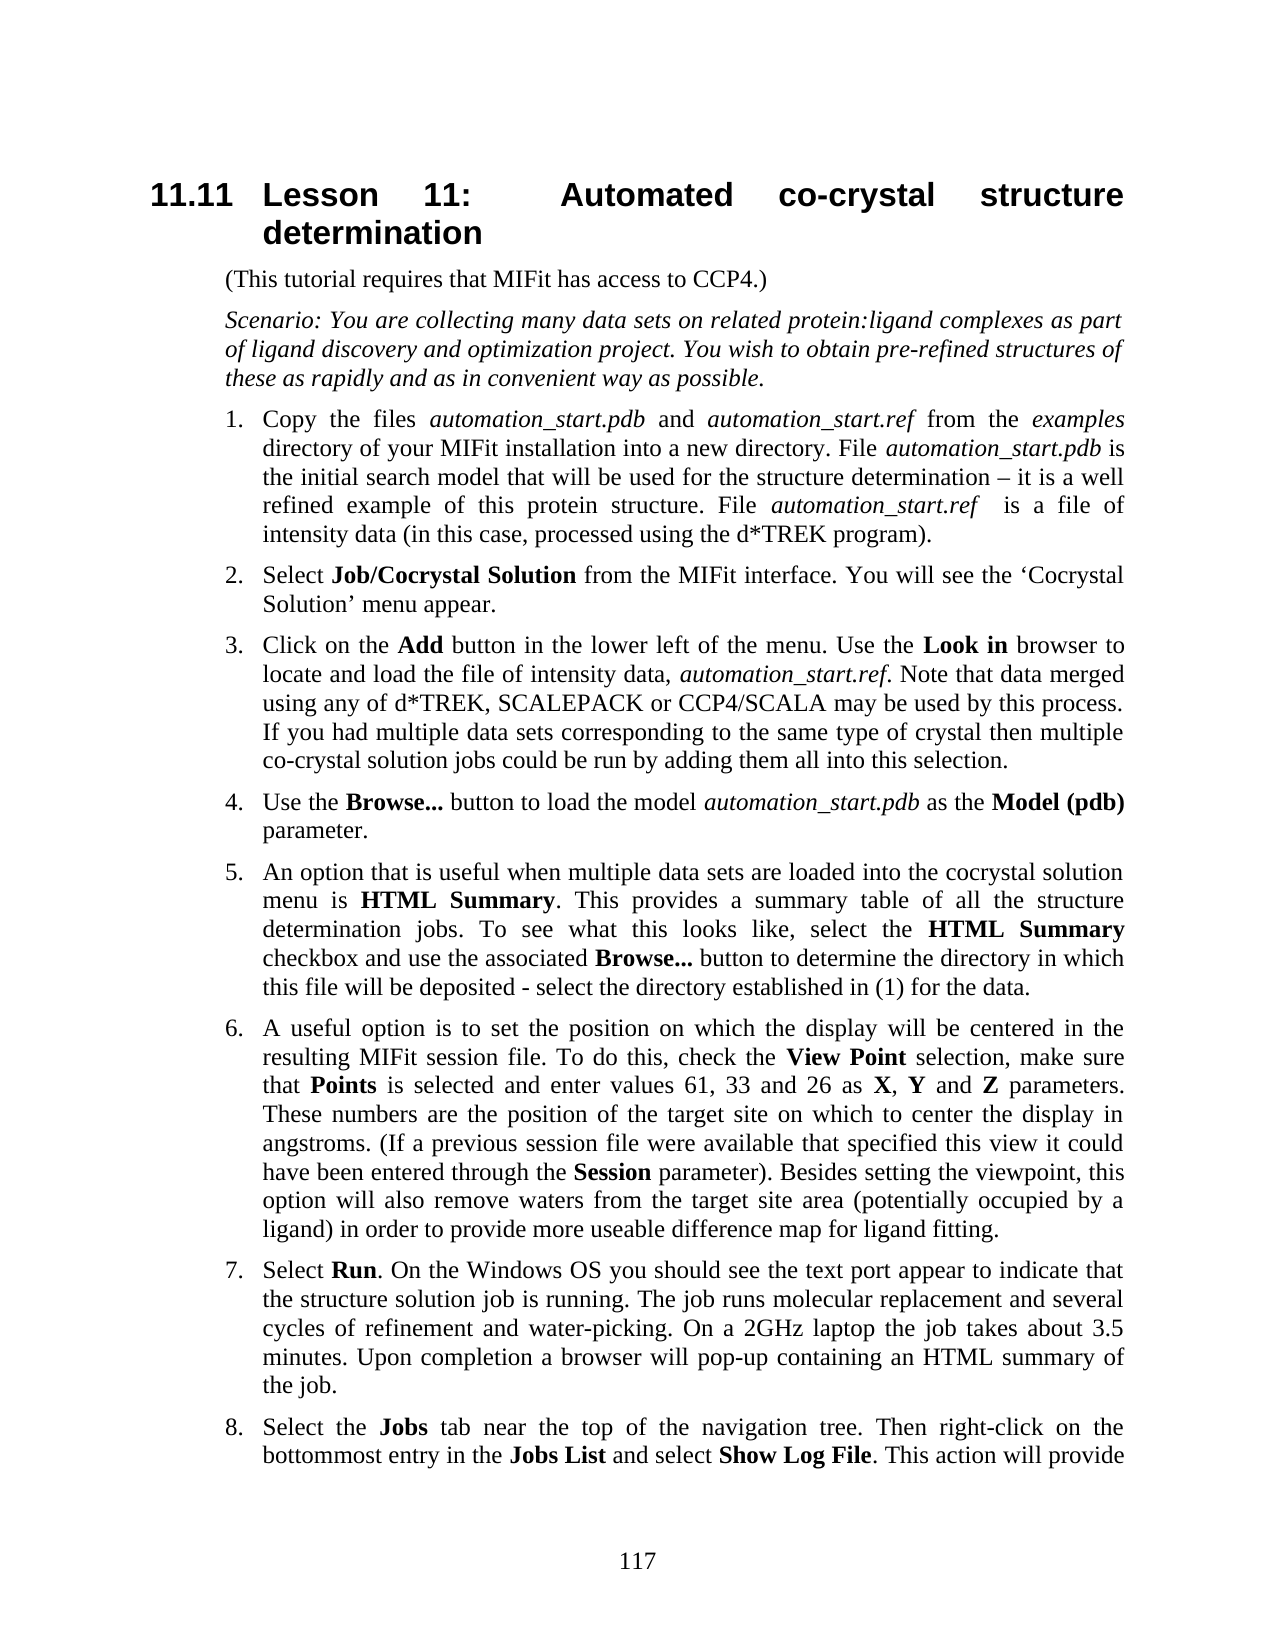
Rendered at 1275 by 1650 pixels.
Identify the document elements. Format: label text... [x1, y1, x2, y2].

subtitle Lesson 11: Automated co-crystal structure determination [150, 175, 1125, 252]
list Select Run. On the Windows OS you should see the text port appear to indicate that the structure solution job is running. The job runs molecular replacement and several cycles of refinement and water-picking. On a 2GHz laptop the job takes about 3.5 minutes. Upon completion a browser will pop-up containing an HTML summary of the job. [225, 1256, 1125, 1399]
list Select the Jobs tab near the top of the navigation tree. Then right-click on the bottommost entry in the Jobs List and select Show Log File. This action will provide [225, 1412, 1125, 1469]
list Select Job/Cocrystal Solution from the MIFit interface. You will see the ‘Cocrystal Solution’ menu appear. [225, 561, 1125, 618]
text Scenario: You are collecting many data sets on related protein:ligand complexes as part of ligand discovery and optimization project. You wish to obtain pre-refined structures of these as rapidly and as in convenient way as possible. [225, 306, 1125, 392]
list Click on the Add button in the lower left of the menu. Use the Look in browser to locate and load the file of intensity data, automation_start.ref. Note that data merged using any of d*TREK, SCALEPACK or CCP4/SCALA may be used by this process. If you had multiple data sets corresponding to the same type of crystal then multiple co-crystal solution jobs could be run by adding them all into this selection. [225, 631, 1125, 774]
list Copy the files automation_start.pdb and automation_start.ref from the examples directory of your MIFit installation into a new directory. File automation_start.pdb is the initial search model that will be used for the structure determination – it is a well refined example of this protein structure. File automation_start.ref is a file of intensity data (in this case, processed using the d*TREK program). [225, 404, 1125, 548]
list An option that is useful when multiple data sets are loaded into the cocrystal solution menu is HTML Summary. This provides a summary table of all the structure determination jobs. To see what this looks like, select the HTML Summary checkbox and use the associated Browse... button to determine the directory in which this file will be deposited - select the directory established in (1) for the data. [225, 857, 1125, 1001]
text (This tutorial requires that MIFit has access to CCP4.) [225, 264, 1125, 293]
list Use the Browse... button to load the model automation_start.pdb as the Model (pdb) parameter. [225, 787, 1125, 844]
list A useful option is to set the position on which the display will be centered in the resulting MIFit session file. To do this, check the View Point selection, make sure that Points is selected and enter values 61, 33 and 26 as X, Y and Z parameters. These numbers are the position of the target site on which to center the display in angstroms. (If a previous session file were available that specified this view it could have been entered through the Session parameter). Besides setting the viewpoint, this option will also remove waters from the target site area (potentially occupied by a ligand) in order to provide more useable difference map for ligand fitting. [225, 1013, 1125, 1243]
